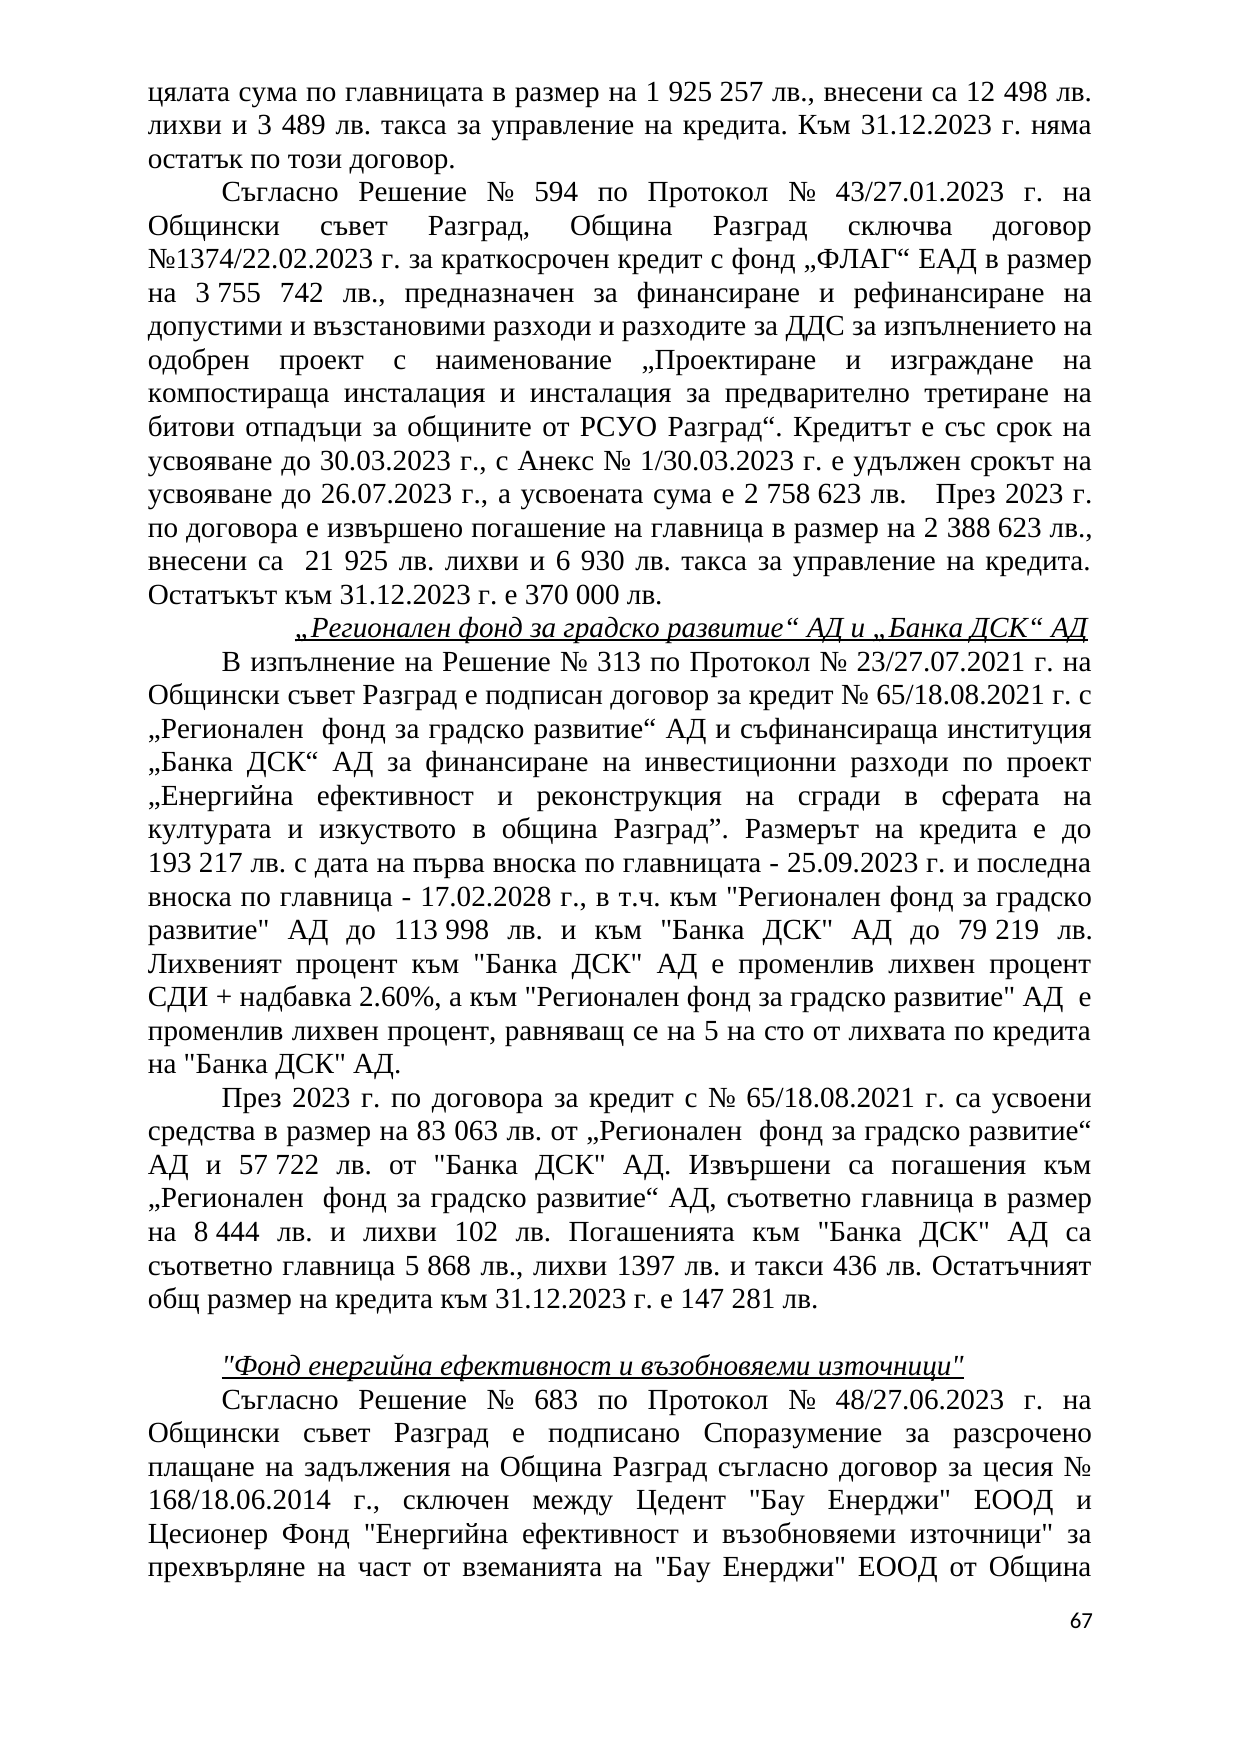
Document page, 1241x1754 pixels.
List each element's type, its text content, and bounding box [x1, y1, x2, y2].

text През 2023 г. по договора за кредит с № 65/18.08.2021 г. са усвоeни средства в размер на 83 063 лв. от „Регионален фонд за градско развитие“ АД и 57 722 лв. от "Банка ДСК" АД. Извършени са погашения към „Регионален фонд за градско развитие“ АД, съответно главница в размер на 8 444 лв. и лихви 102 лв. Погашенията към "Банка ДСК" АД са съответно главница 5 868 лв., лихви 1397 лв. и такси 436 лв. Остатъчният общ размер на кредита към 31.12.2023 г. е 147 281 лв. [148, 1080, 1093, 1315]
text Съгласно Решение № 594 по Протокол № 43/27.01.2023 г. на Общински съвет Разград, Община Разград сключва договор №1374/22.02.2023 г. за краткосрочен кредит с фонд „ФЛАГ“ ЕАД в размер на 3 755 742 лв., предназначен за финансиране и рефинансиране на допустими и възстановими разходи и разходите за ДДС за изпълнението на одобрен проект с наименование „Проектиране и изграждане на компостираща инсталация и инсталация за предварително третиране на битови отпадъци за общините от РСУО Разград“. Кредитът е със срок на усвояване до 30.03.2023 г., с Анекс № 1/30.03.2023 г. е удължен срокът на усвояване до 26.07.2023 г., а усвоената сума е 2 758 623 лв. През 2023 г. по договора е извършено погашение на главница в размер на 2 388 623 лв., внесени са 21 925 лв. лихви и 6 930 лв. такса за управление на кредита. Остатъкът към 31.12.2023 г. е 370 000 лв. [148, 174, 1093, 610]
text Съгласно Решение № 683 по Протокол № 48/27.06.2023 г. на Общински съвет Разград е подписано Споразумение за разсрочено плащане на задължения на Община Разград съгласно договор за цесия № 168/18.06.2014 г., сключен между Цедент "Бау Енерджи" ЕООД и Цесионер Фонд "Енергийна ефективност и възобновяеми източници" за прехвърляне на част от вземанията на "Бау Енерджи" ЕООД от Община [148, 1382, 1093, 1583]
text „Регионален фонд за градско развитие“ АД и „Банка ДСК“ АД [148, 610, 1093, 644]
text "Фонд енергийна ефективност и възобновяеми източници" [148, 1348, 1093, 1382]
text В изпълнение на Решение № 313 по Протокол № 23/27.07.2021 г. на Общински съвет Разград е подписан договор за кредит № 65/18.08.2021 г. с „Регионален фонд за градско развитие“ АД и съфинансираща институция „Банка ДСК“ АД за финансиранe на инвестиционни разходи по проект „Енергийна ефективност и реконструкция на сгради в сферата на културата и изкуството в община Разград”. Размерът на кредита е до 193 217 лв. с дата на първа вноска по главницата - 25.09.2023 г. и последна вноска по главница - 17.02.2028 г., в т.ч. към "Регионален фонд за градско развитие" АД до 113 998 лв. и към "Банка ДСК" АД до 79 219 лв. Лихвеният процент към "Банка ДСК" АД е променлив лихвен процент СДИ + надбавка 2.60%, а към "Регионален фонд за градско развитие" АД е променлив лихвен процент, равняващ се на 5 на сто от лихвата по кредита на "Банка ДСК" АД. [148, 644, 1093, 1080]
text цялата сума по главницата в размер на 1 925 257 лв., внесени са 12 498 лв. лихви и 3 489 лв. такса за управление на кредита. Към 31.12.2023 г. няма остатък по този договор. [148, 74, 1093, 174]
